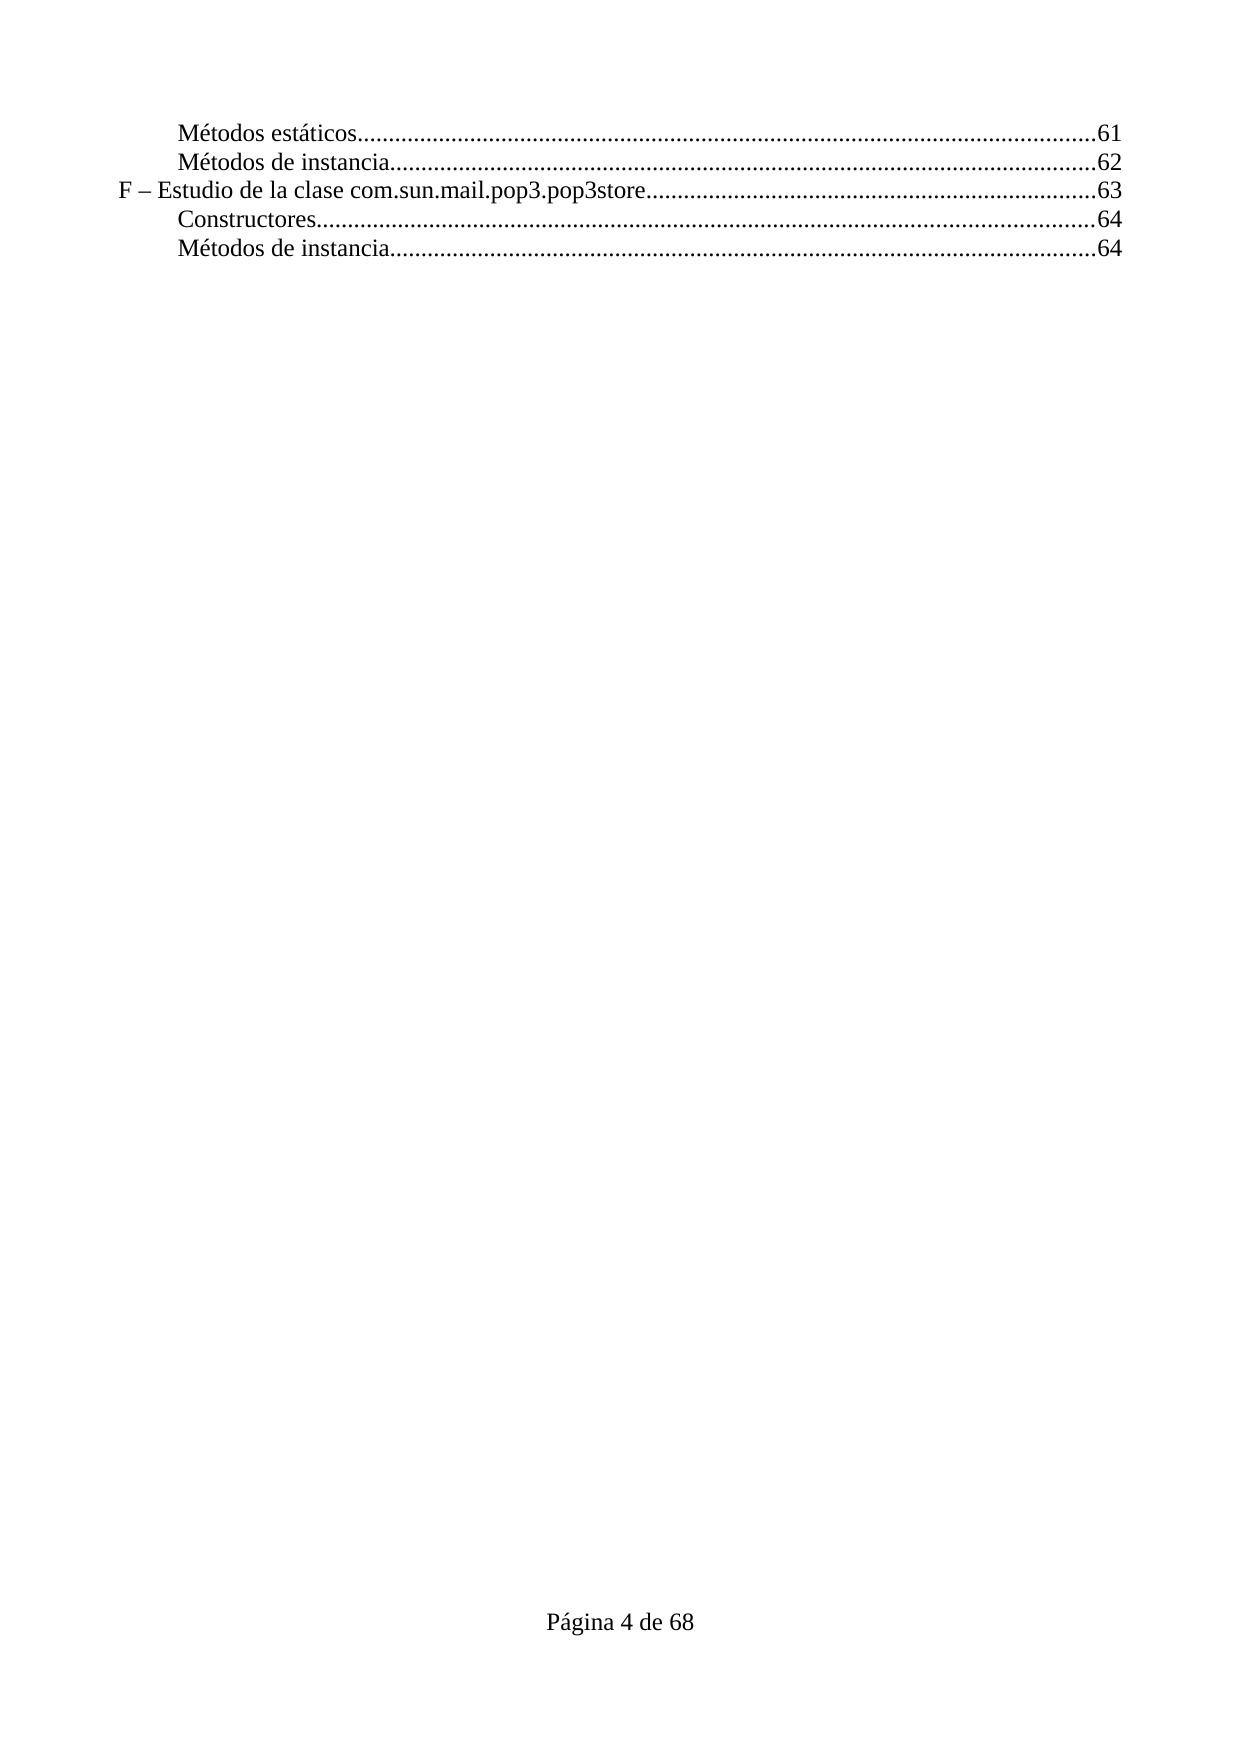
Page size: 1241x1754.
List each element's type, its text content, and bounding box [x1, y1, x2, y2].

text Métodos de instancia 64 [177, 233, 1122, 262]
text Constructores 64 [177, 204, 1122, 233]
text Métodos de instancia 62 [177, 147, 1122, 176]
text Métodos estáticos 61 [177, 118, 1122, 147]
text F – Estudio de la clase com.sun.mail.pop3.pop3store 63 [118, 176, 1122, 204]
